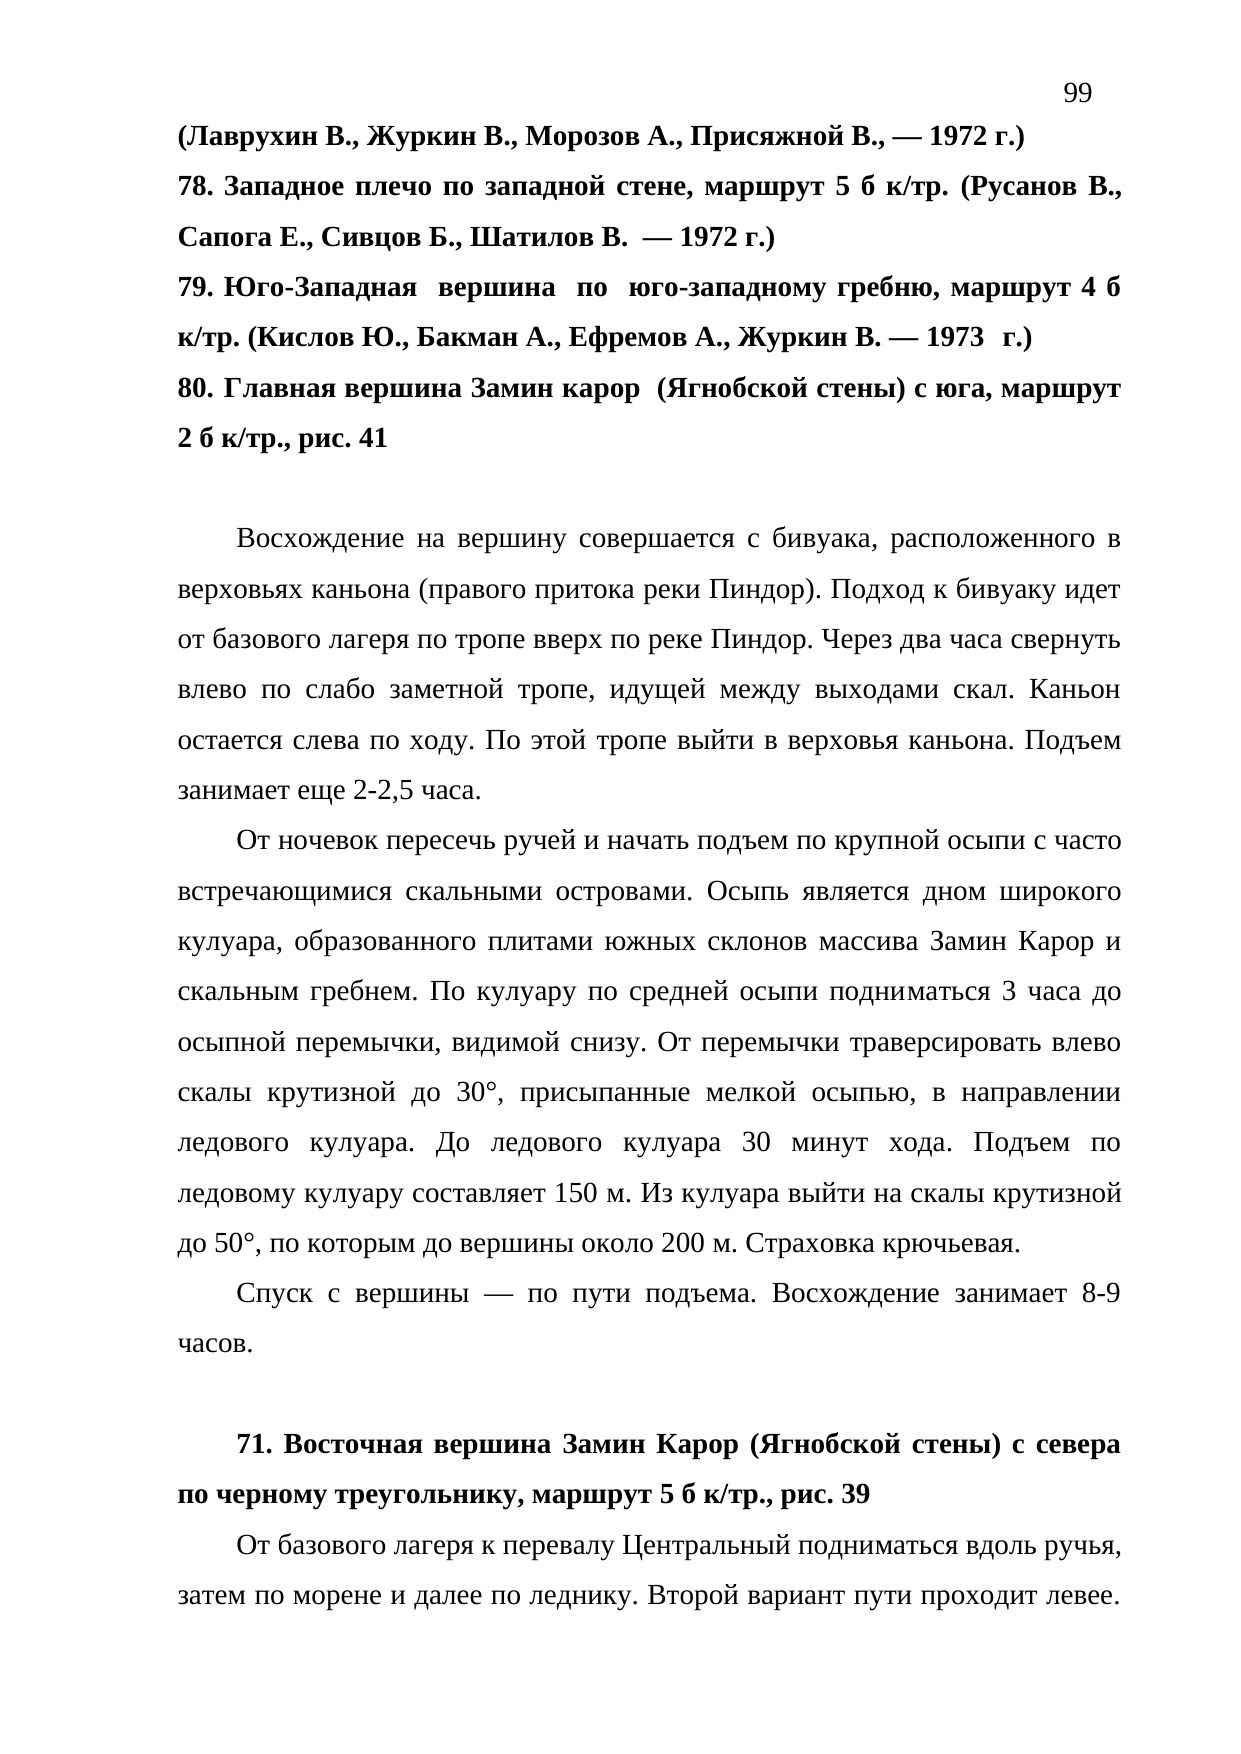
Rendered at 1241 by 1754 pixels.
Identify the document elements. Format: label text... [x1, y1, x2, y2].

text 78. Западное плечо по западной стене, маршрут 5 б к/тр. (Русанов В., Сапога Е., Сивцов Б., Шатилов В. — 1972 г.) [177, 168, 1122, 252]
text 71. Восточная вершина Замин Карор (Ягнобской стены) с севера по черному треугольнику, маршрут 5 б к/тр., рис. 39 [177, 1426, 1122, 1510]
text 79. Юго-Западная вершина по юго-западному гребню, маршрут 4 б к/тр. (Кислов Ю., Бакман А., Ефремов А., Журкин В. — 1973 г.) [177, 269, 1122, 353]
text От базового лагеря к перевалу Центральный подни­маться вдоль ручья, затем по морене и далее по леднику. Второй вариант пути проходит левее. [177, 1527, 1122, 1611]
text 80. Главная вершина Замин карор (Ягнобской стены) с юга, маршрут 2 б к/тр., рис. 41 [177, 370, 1122, 453]
text Восхождение на вершину совершается с бивуака, расположенного в верховьях каньона (правого притока реки Пиндор). Подход к бивуаку идет от базового ла­геря по тропе вверх по реке Пиндор. Через два часа свернуть влево по слабо заметной тропе, идущей между выходами скал. Каньон остается слева по ходу. По этой тропе выйти в верховья каньона. Подъем занимает еще 2-2,5 часа. [177, 521, 1122, 806]
text (Лаврухин В., Журкин В., Морозов А., Присяжной В., — 1972 г.) [177, 118, 1122, 152]
text От ночевок пересечь ручей и начать подъем по круп­ной осыпи с часто встречающимися скальными острова­ми. Осыпь является дном широкого кулуара, образован­ного плитами южных склонов массива Замин Карор и скальным гребнем. По кулуару по средней осыпи подни­маться 3 часа до осыпной перемычки, видимой снизу. От перемычки траверсировать влево скалы крутизной до 30°, присыпанные мелкой осыпью, в направлении ледового кулуара. До ледового кулуара 30 минут хода. Подъем по ледовому кулуару составляет 150 м. Из кулуара вый­ти на скалы крутизной до 50°, по которым до вершины около 200 м. Страховка крючьевая. [177, 822, 1122, 1258]
text Спуск с вершины — по пути подъема. Восхождение занимает 8-9 часов. [177, 1275, 1122, 1359]
